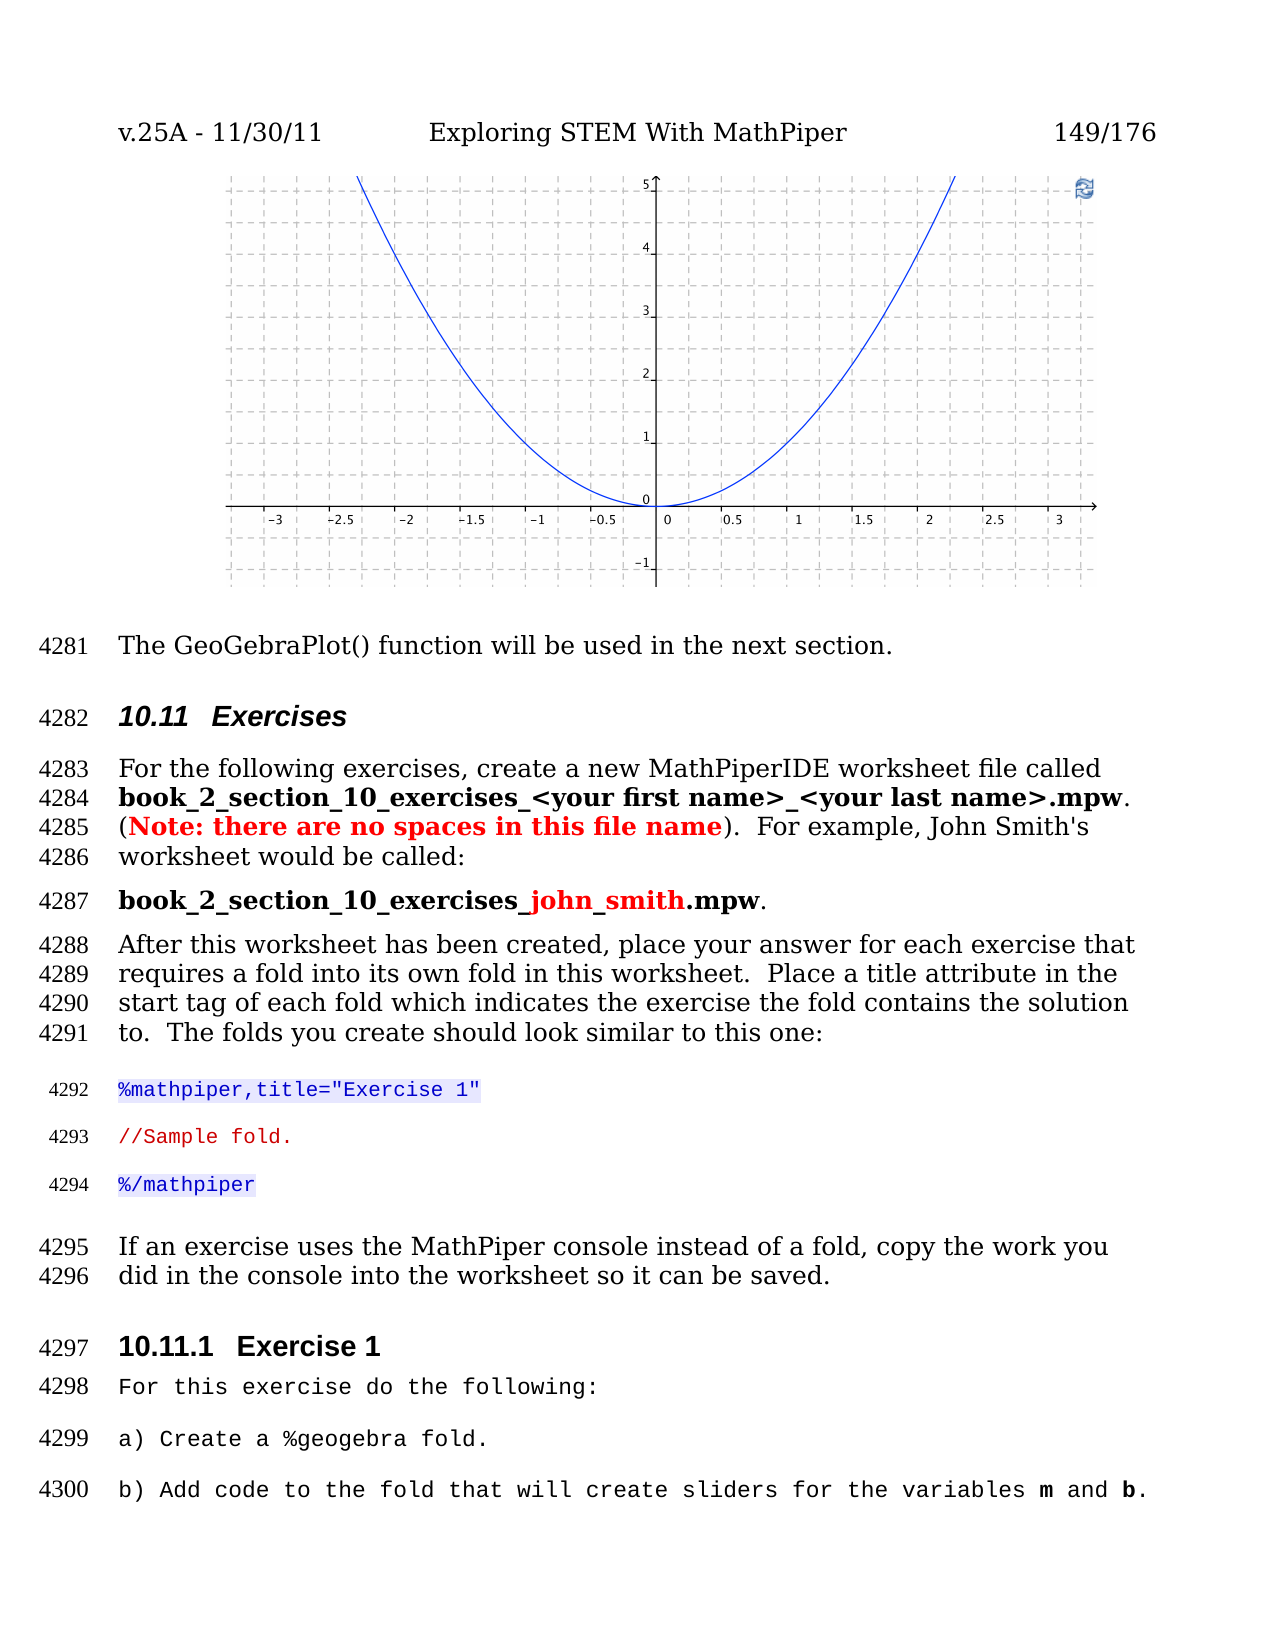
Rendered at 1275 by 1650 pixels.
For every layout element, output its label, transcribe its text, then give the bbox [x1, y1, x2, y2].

text b) Add code to the fold that will create sliders for the variables m and b. [118, 1479, 1157, 1505]
picture [225, 176, 1097, 587]
text After this worksheet has been created, place your answer for each exercise that requires a fold into its own fold in this worksheet. Place a title attribute in the start tag of each fold which indicates the exercise the fold contains the solution to. The folds you create should look similar to this one: [118, 930, 1157, 1047]
text If an exercise uses the MathPiper console instead of a fold, copy the work you did in the console into the worksheet so it can be saved. [118, 1232, 1157, 1290]
text a) Create a %geogebra fold. [118, 1427, 1157, 1453]
subtitle Exercises [118, 699, 1157, 733]
text For this exercise do the following: [118, 1375, 1157, 1401]
text %/mathpiper [118, 1173, 1157, 1197]
subtitle Exercise 1 [118, 1329, 1157, 1363]
text The GeoGebraPlot() function will be used in the next section. [118, 631, 1157, 660]
text For the following exercises, create a new MathPiperIDE worksheet file called book_2_section_10_exercises_<your first name>_<your last name>.mpw. (Note: there are no spaces in this file name). For example, John Smith's worksheet would be called: [118, 754, 1157, 871]
text %mathpiper,title="Exercise 1" [118, 1079, 1157, 1103]
text book_2_section_10_exercises_john_smith.mpw. [118, 886, 1157, 915]
text //Sample fold. [118, 1126, 1157, 1150]
